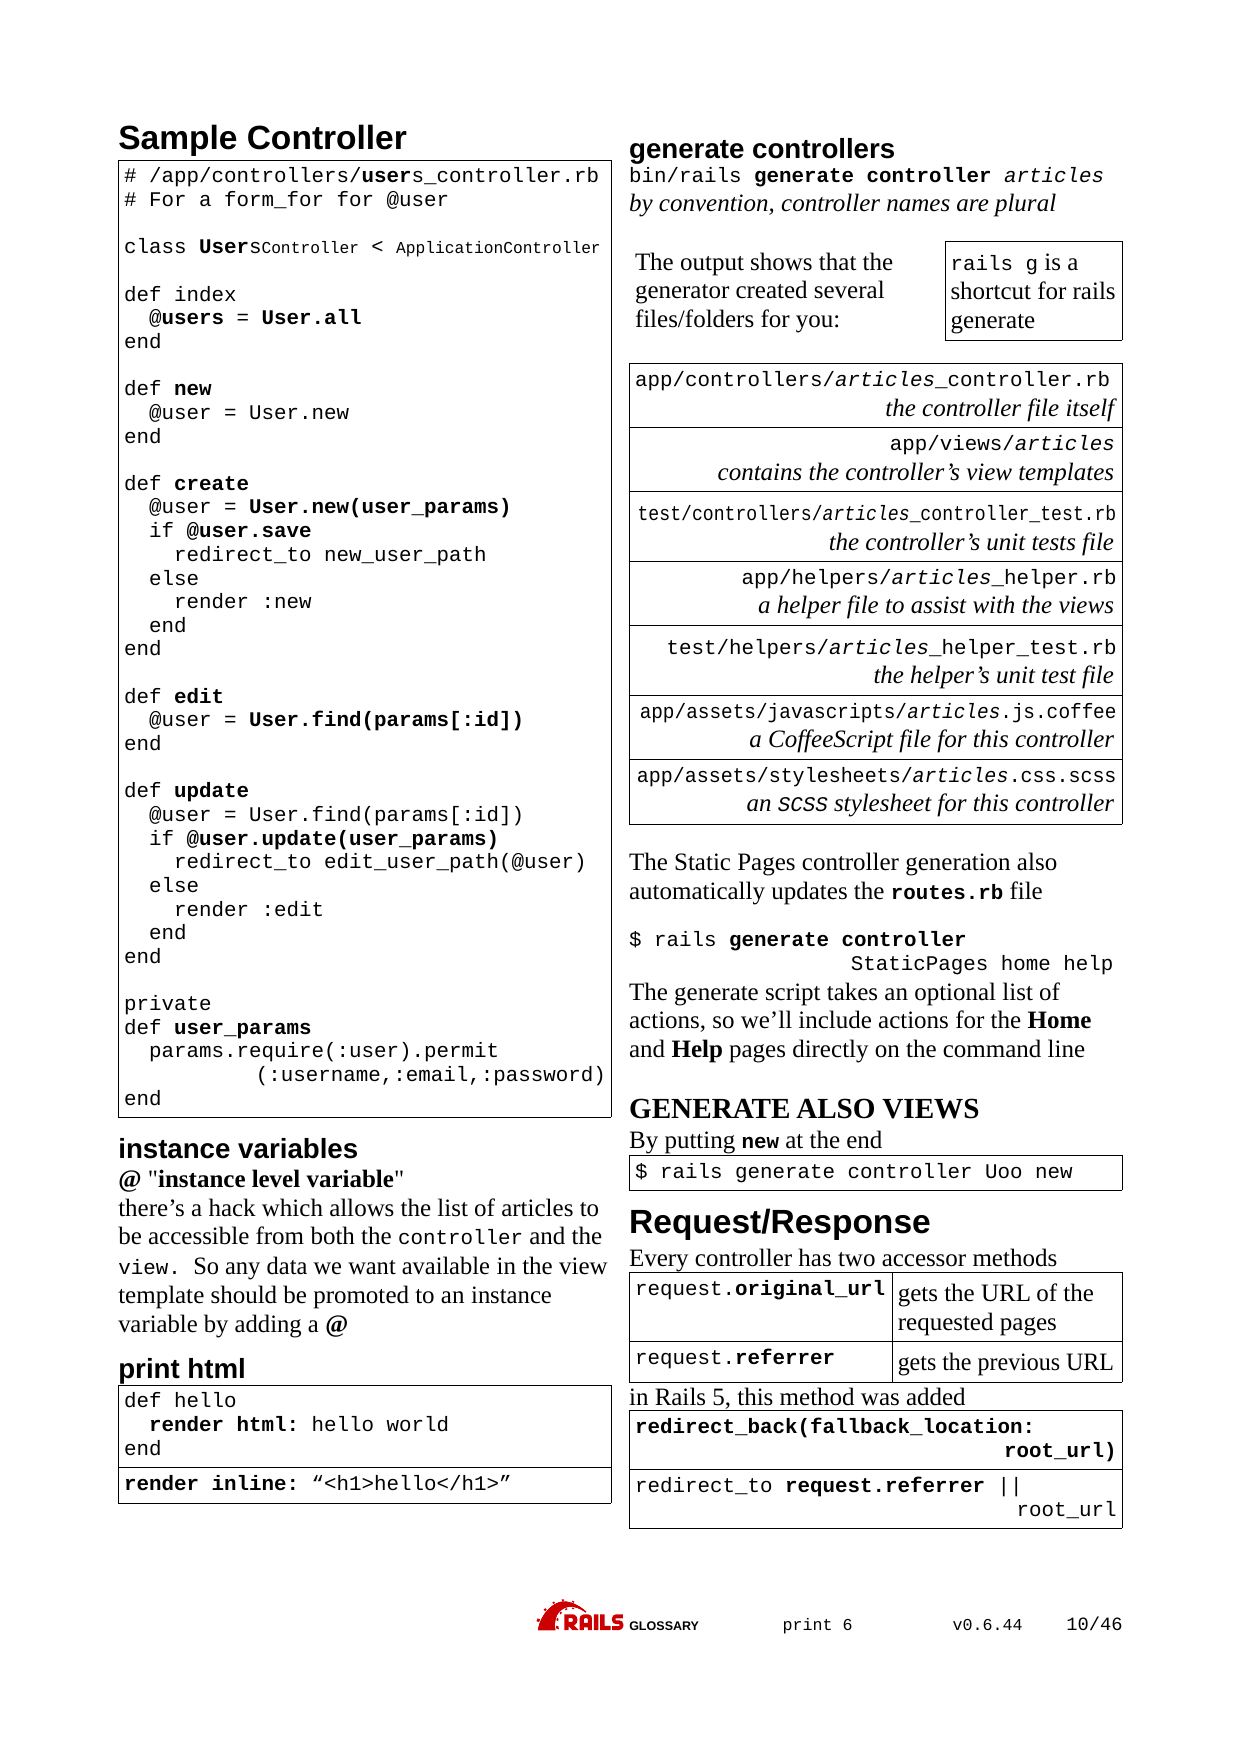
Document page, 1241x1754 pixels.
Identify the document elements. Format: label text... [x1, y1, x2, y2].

table_header $ rails generate controller Uoo new [630, 1156, 1122, 1190]
text Every controller has two accessor methods [629, 1243, 1122, 1272]
text The Static Pages controller generation also automatically updates the routes.rb file [629, 847, 1122, 906]
table_header # /app/controllers/users_controller.rb # For a form_for for @user class UsersController < ApplicationController def index @users = User.all end def new @user = User.new end def create @user = User.new(user_params) if @user.save redirect_to new_user_path else render :new end end def edit @user = User.find(params[:id]) end def update @user = User.find(params[:id]) if @user.update(user_params) redirect_to edit_user_path(@user) else render :edit end end private def user_params params.require(:user).permit (:username,:email,:password) end [119, 161, 611, 1117]
table_header app/controllers/articles_controller.rb the controller file itself [630, 364, 1122, 427]
table_cell app/assets/javascripts/articles.js.coffee a CoffeeScript file for this controller [630, 696, 1122, 759]
table_cell test/helpers/articles_helper_test.rb the helper’s unit test file [630, 626, 1122, 695]
table_header request.original_url [630, 1273, 892, 1341]
table_cell app/views/articles contains the controller’s view templates [630, 428, 1122, 491]
subtitle generate controllers [629, 133, 1122, 165]
text @ "instance level variable" [118, 1164, 611, 1193]
table_cell gets the previous URL [893, 1342, 1122, 1382]
text By putting new at the end [629, 1125, 1122, 1155]
subtitle Request/Response [629, 1202, 1122, 1241]
text by convention, controller names are plural [629, 188, 1122, 217]
table_cell test/controllers/articles_controller_test.rb the controller’s unit tests file [630, 492, 1122, 561]
text StaticPages home help [629, 953, 1122, 977]
subtitle instance variables [118, 1132, 611, 1164]
text $ rails generate controller [629, 929, 1122, 953]
table_cell app/helpers/articles_helper.rb a helper file to assist with the views [630, 562, 1122, 625]
table_header The output shows that the generator created several files/folders for you: [629, 241, 945, 339]
table_cell render inline: “<h1>hello</h1>” [119, 1468, 611, 1502]
text The generate script takes an optional list of actions, so we’ll include actions for the Home and Help pages directly on the command line [629, 977, 1122, 1063]
table_header gets the URL of the requested pages [893, 1273, 1122, 1341]
text bin/rails generate controller articles [629, 165, 1122, 188]
text there’s a hack which allows the list of articles to be accessible from both the controller and the view. So any data we want available in the view template should be promoted to an instance variable by adding a @ [118, 1193, 611, 1338]
table_header def hello render html: hello world end [119, 1386, 611, 1467]
text in Rails 5, this method was added [629, 1383, 1122, 1410]
table_cell redirect_to request.referrer || root_url [630, 1470, 1122, 1528]
text GENERATE ALSO VIEWS [629, 1092, 1122, 1125]
table_header redirect_back(fallback_location: root_url) [630, 1411, 1122, 1469]
table_header rails g is a shortcut for rails generate [946, 242, 1122, 339]
table_cell request.referrer [630, 1342, 892, 1382]
table_cell app/assets/stylesheets/articles.css.scss an SCSS stylesheet for this controller [630, 760, 1122, 824]
subtitle Sample Controller [118, 118, 611, 157]
subtitle print html [118, 1353, 611, 1385]
